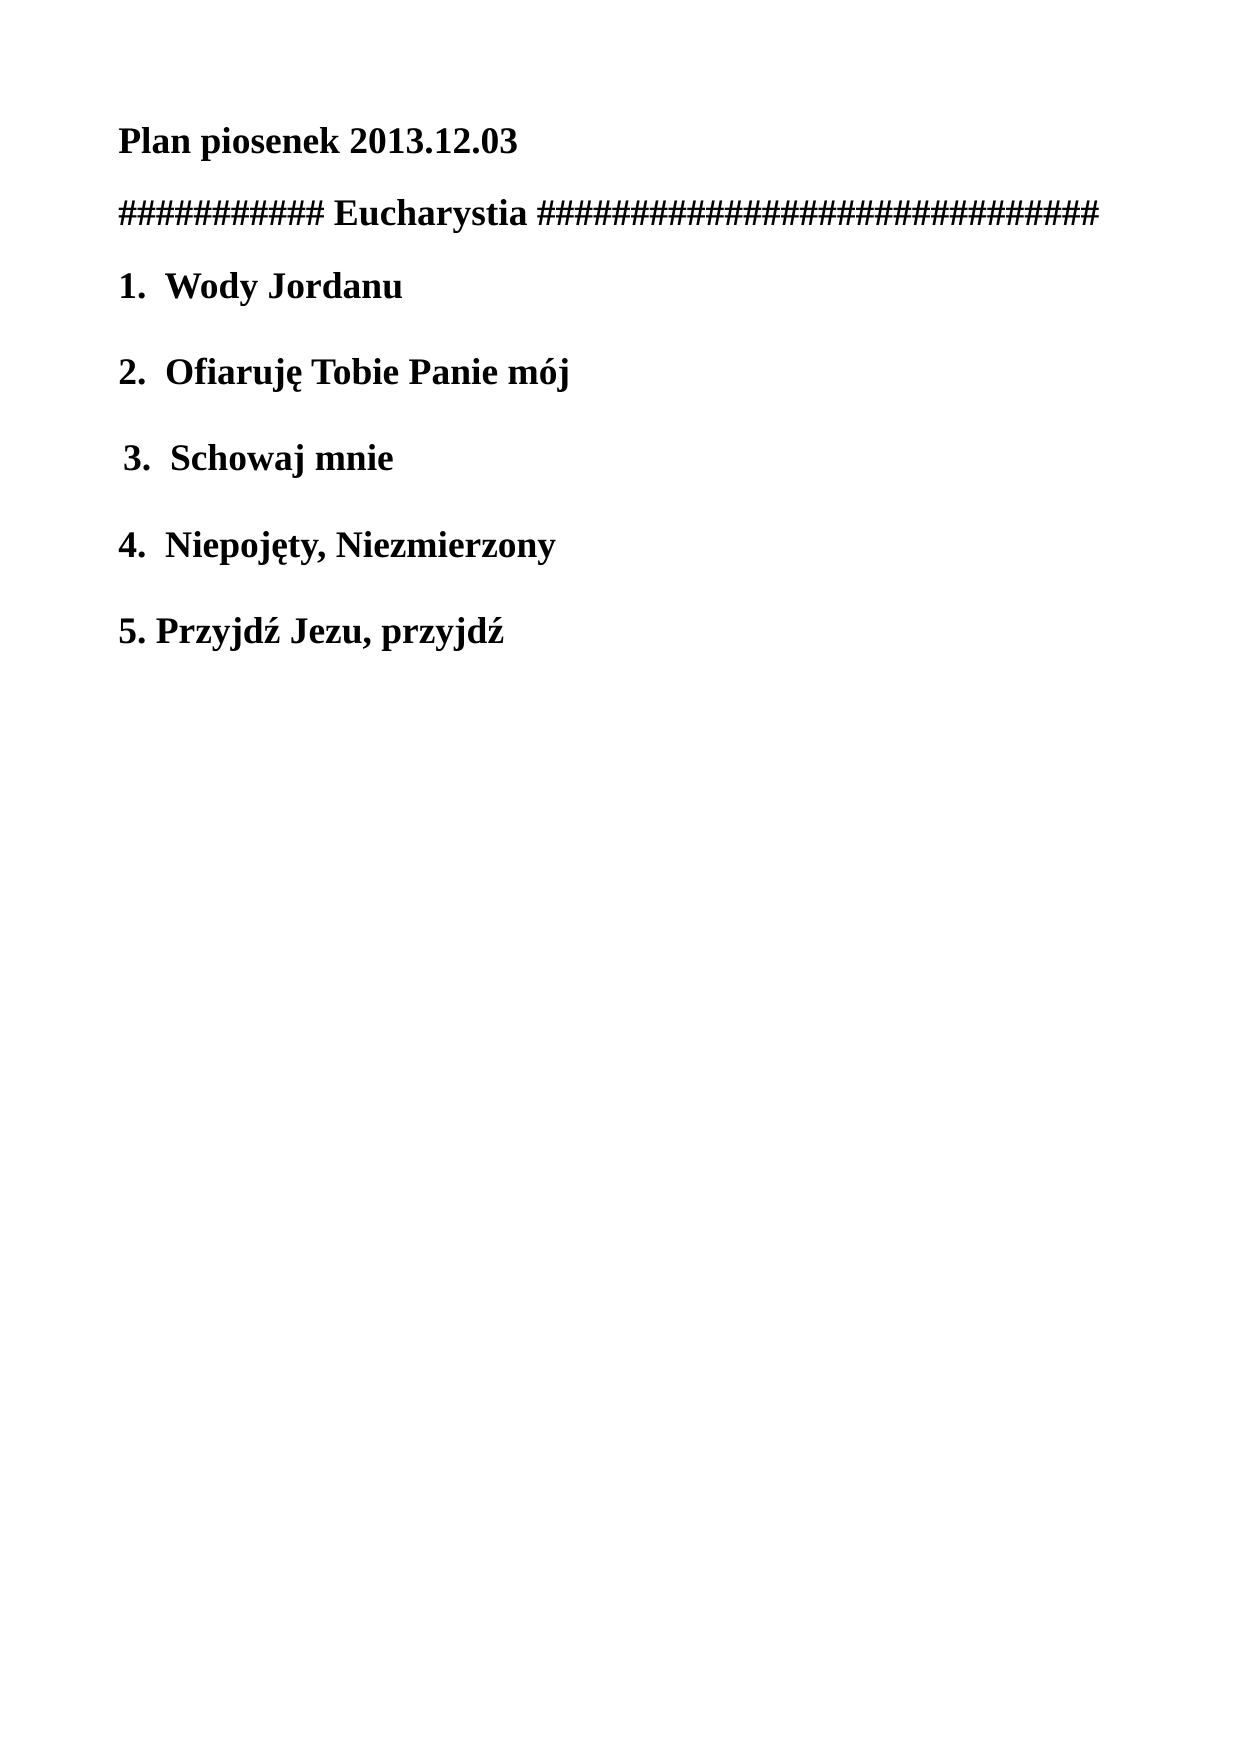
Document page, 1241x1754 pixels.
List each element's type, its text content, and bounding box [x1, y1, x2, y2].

text 5. Przyjdź Jezu, przyjdź [118, 608, 1122, 651]
text ########### Eucharystia ############################## [118, 191, 1122, 234]
text 4. Niepojęty, Niezmierzony [118, 522, 1122, 565]
list 1. Wody Jordanu [118, 263, 1122, 306]
list 3. Schowaj mnie [123, 436, 1122, 479]
text Plan piosenek 2013.12.03 [118, 118, 1122, 161]
list 2. Ofiaruję Tobie Panie mój [118, 349, 1122, 393]
